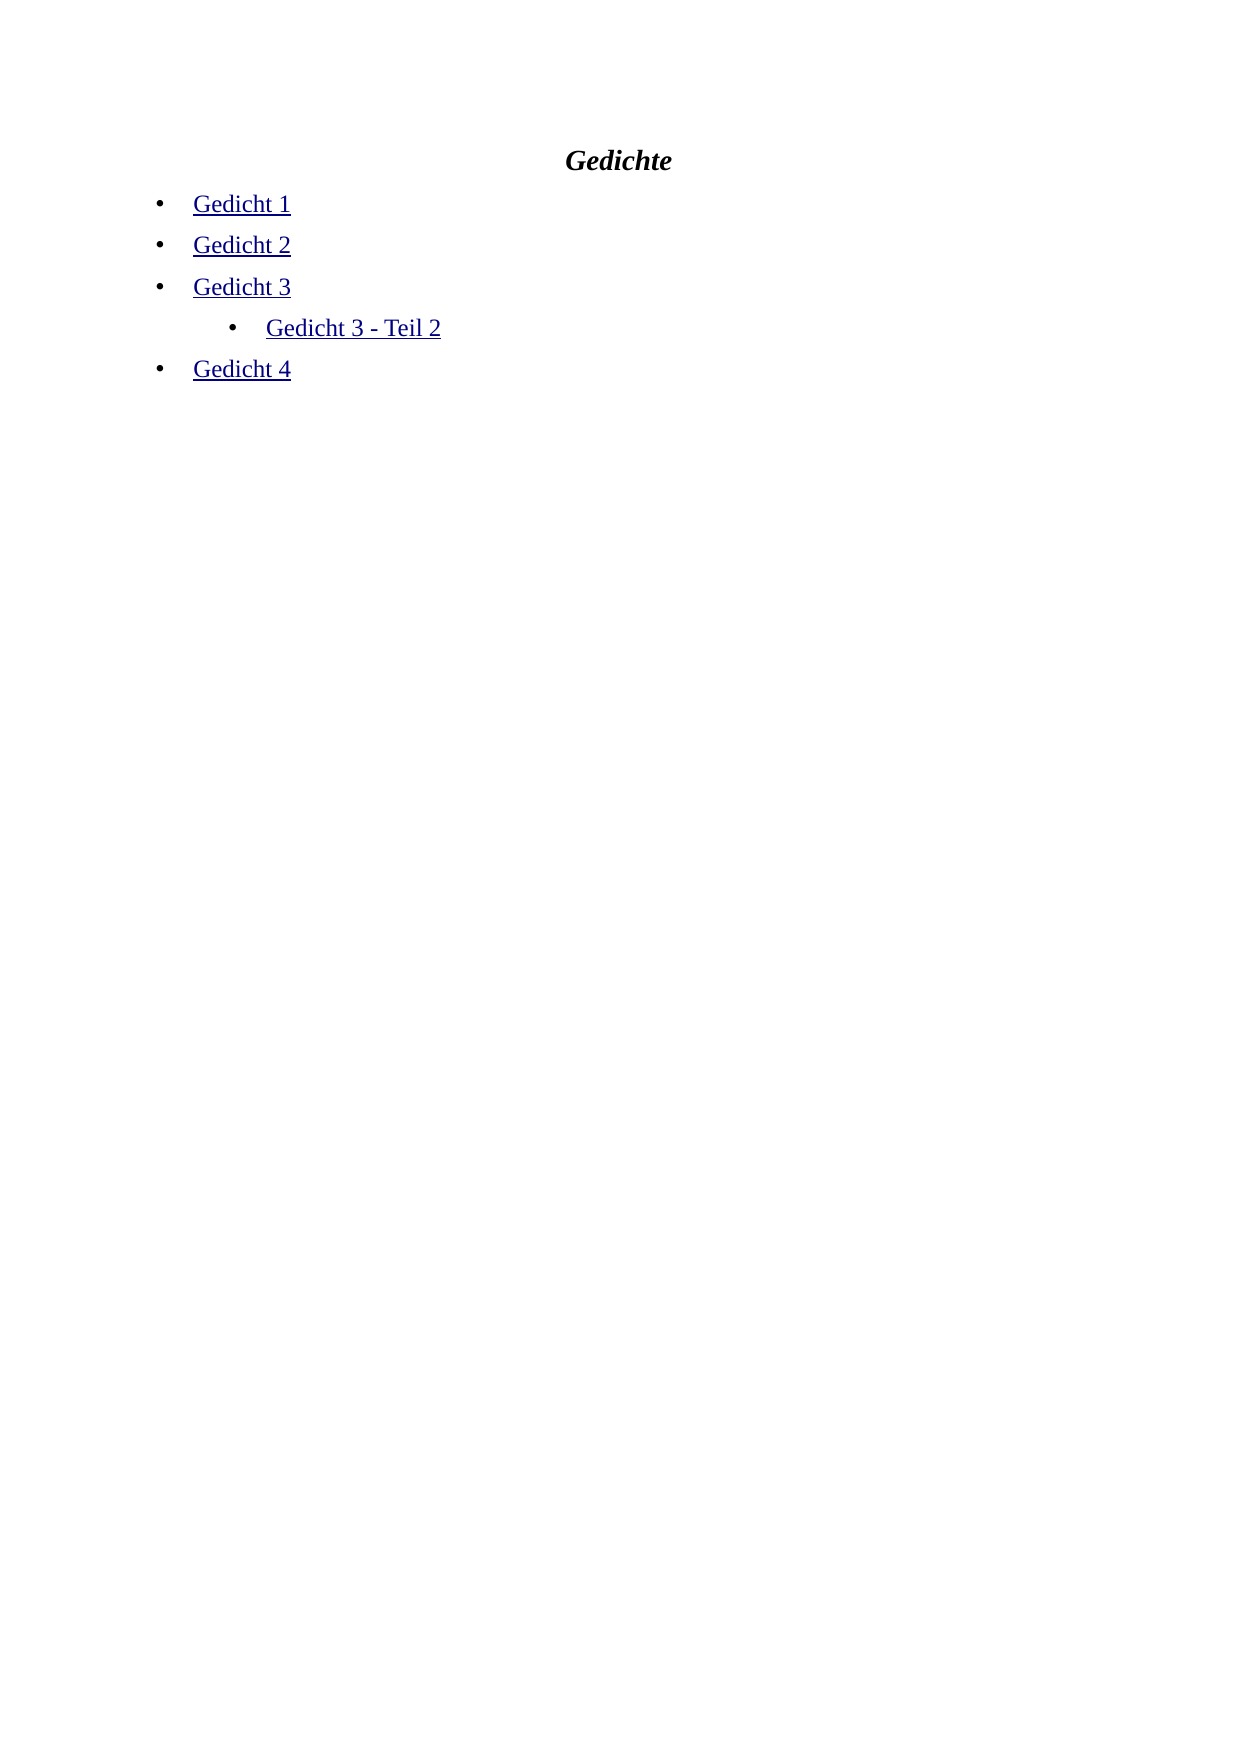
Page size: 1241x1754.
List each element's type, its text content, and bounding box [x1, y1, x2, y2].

subtitle Gedicht 3 [156, 272, 1122, 300]
subtitle Gedicht 1 [156, 189, 1122, 218]
subtitle Gedicht 3 - Teil 2 [228, 313, 1122, 342]
subtitle Gedicht 4 [156, 354, 1122, 383]
subtitle Gedichte [118, 143, 1122, 177]
subtitle Gedicht 2 [156, 230, 1122, 259]
